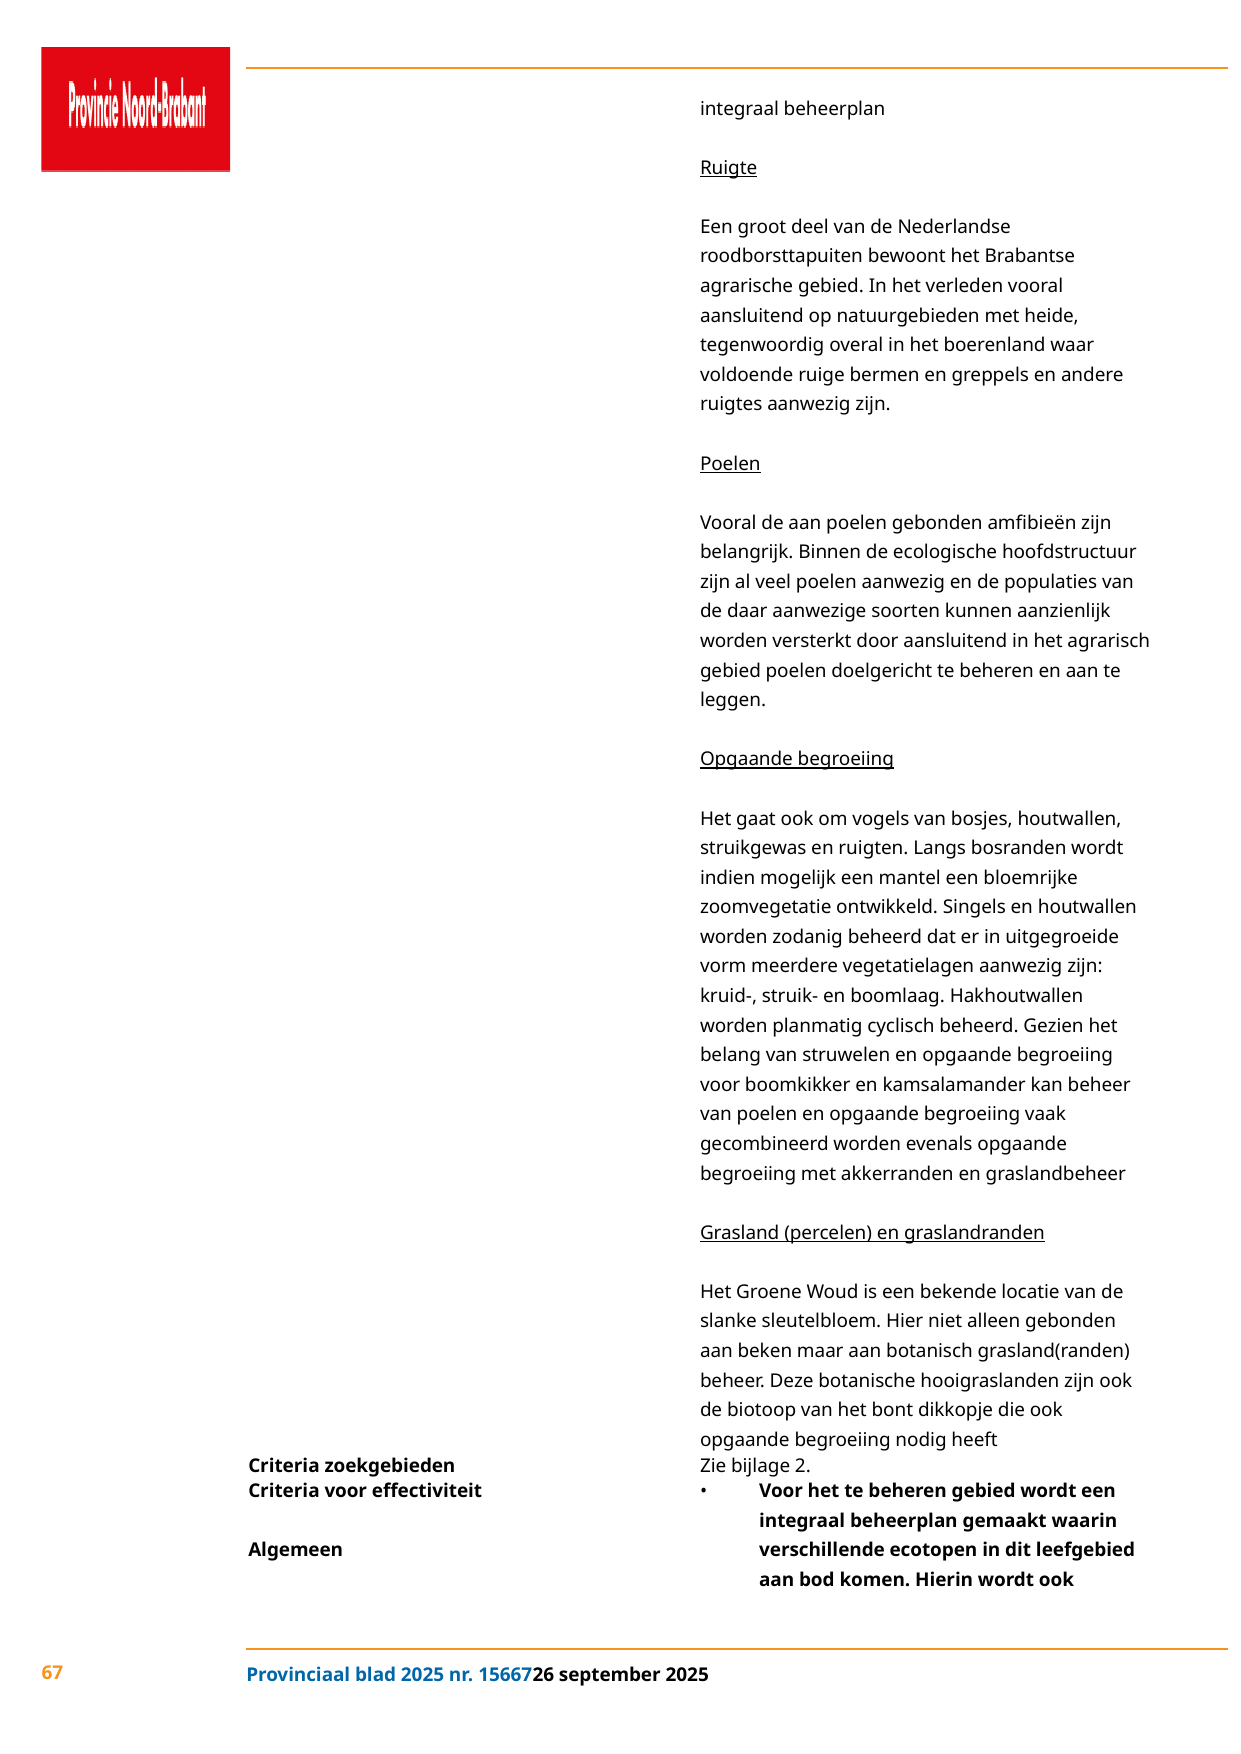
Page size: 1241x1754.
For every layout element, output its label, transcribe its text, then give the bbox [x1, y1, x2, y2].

table_cell Zie bijlage 2. [700, 1452, 1152, 1477]
picture [41, 47, 231, 172]
table_cell Voor het te beheren gebied wordt een integraal beheerplan gemaakt waarin verschillende ecotopen in dit leefgebied aan bod komen. Hierin wordt ook [700, 1478, 1152, 1592]
table_cell Criteria zoekgebieden [248, 1452, 700, 1477]
table_cell Criteria voor effectiviteit Algemeen [248, 1478, 700, 1592]
table_cell integraal beheerplan Ruigte Een groot deel van de Nederlandse roodborsttapuiten bewoont het Brabantse agrarische gebied. In het verleden vooral aansluitend op natuurgebieden met heide, tegenwoordig overal in het boerenland waar voldoende ruige bermen en greppels en andere ruigtes aanwezig zijn. Poelen Vooral de aan poelen gebonden amfibieën zijn belangrijk. Binnen de ecologische hoofdstructuur zijn al veel poelen aanwezig en de populaties van de daar aanwezige soorten kunnen aanzienlijk worden versterkt door aansluitend in het agrarisch gebied poelen doelgericht te beheren en aan te leggen. Opgaande begroeiing Het gaat ook om vogels van bosjes, houtwallen, struikgewas en ruigten. Langs bosranden wordt indien mogelijk een mantel een bloemrijke zoomvegetatie ontwikkeld. Singels en houtwallen worden zodanig beheerd dat er in uitgegroeide vorm meerdere vegetatielagen aanwezig zijn: kruid-, struik- en boomlaag. Hakhoutwallen worden planmatig cyclisch beheerd. Gezien het belang van struwelen en opgaande begroeiing voor boomkikker en kamsalamander kan beheer van poelen en opgaande begroeiing vaak gecombineerd worden evenals opgaande begroeiing met akkerranden en graslandbeheer Grasland (percelen) en graslandranden Het Groene Woud is een bekende locatie van de slanke sleutelbloem. Hier niet alleen gebonden aan beken maar aan botanisch grasland(randen) beheer. Deze botanische hooigraslanden zijn ook de biotoop van het bont dikkopje die ook opgaande begroeiing nodig heeft [700, 95, 1152, 1452]
table_cell [248, 95, 700, 1452]
